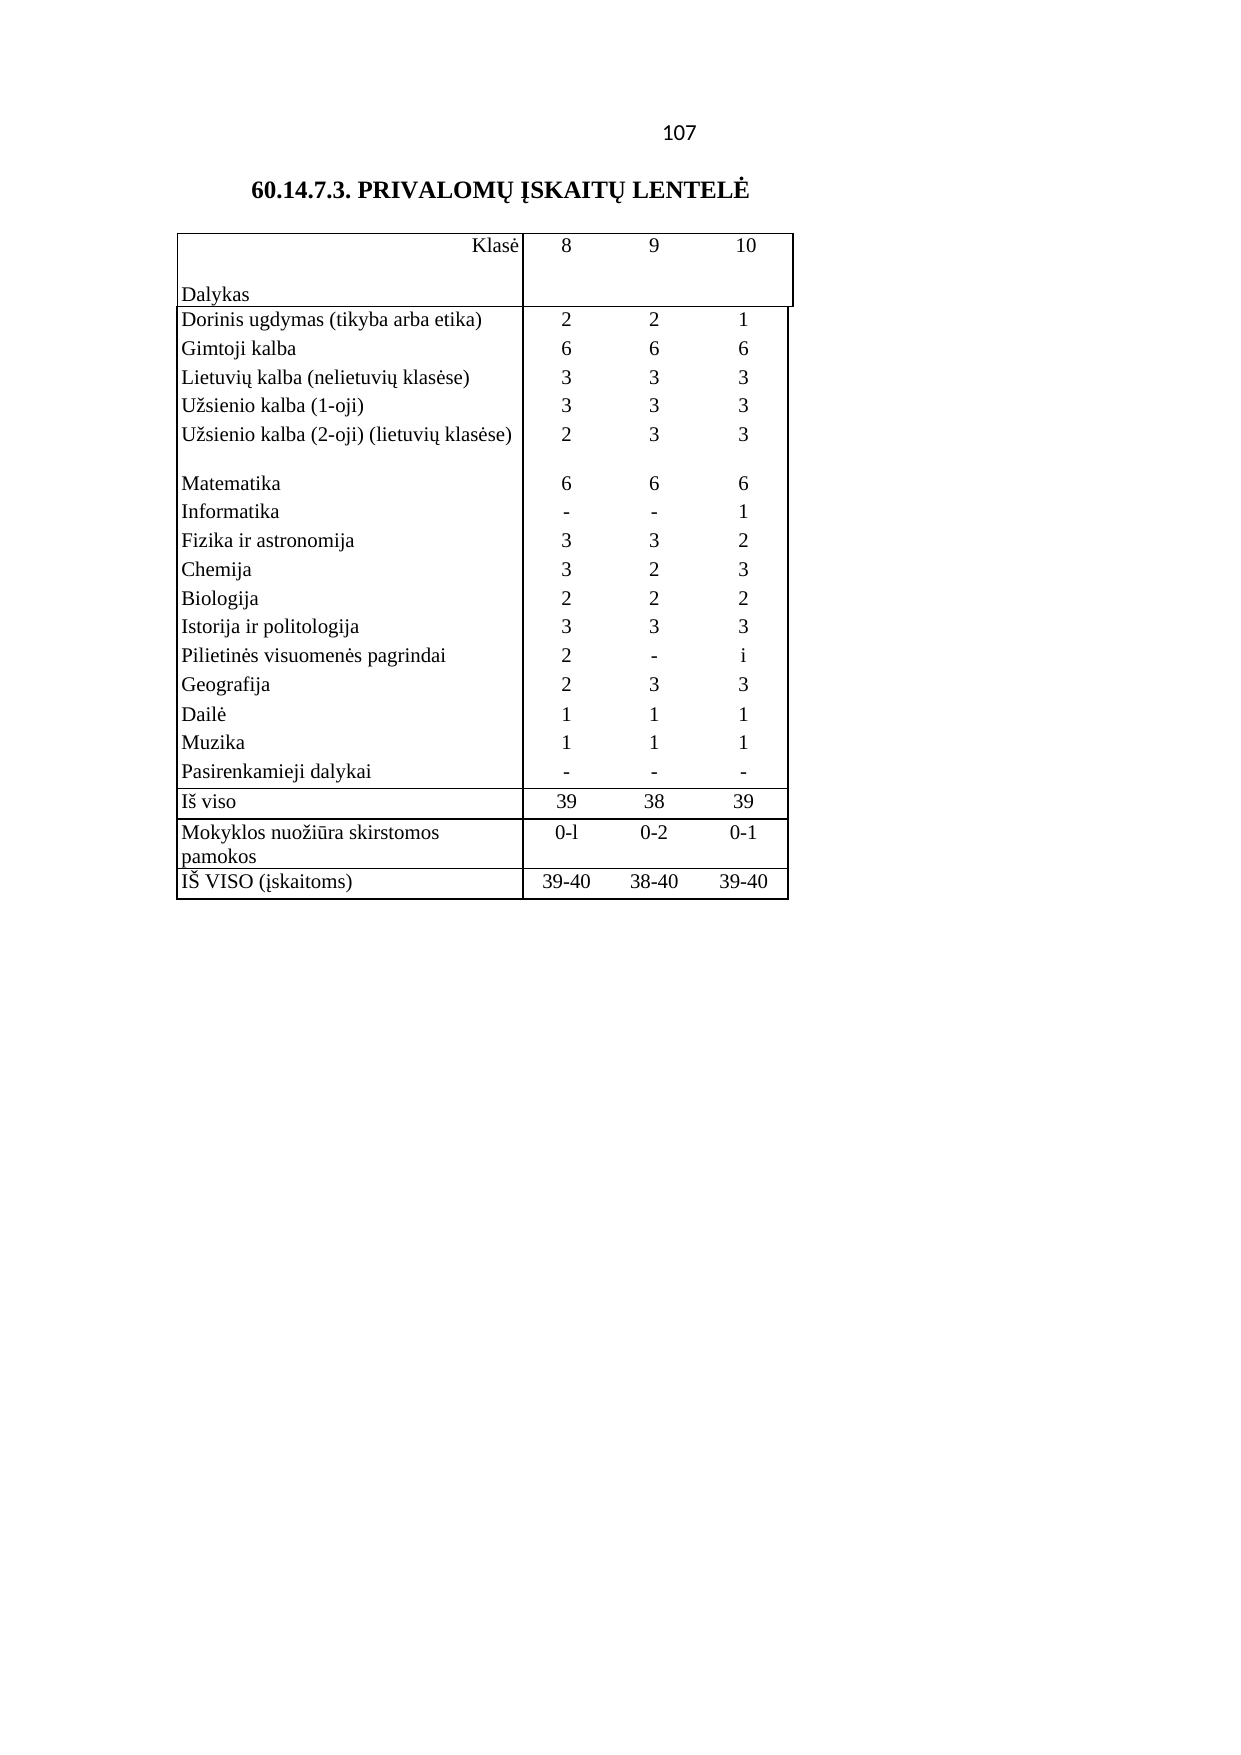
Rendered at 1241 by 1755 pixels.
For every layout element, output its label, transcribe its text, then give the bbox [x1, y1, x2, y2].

table_cell 3 [610, 422, 699, 471]
table_cell 3 [610, 672, 699, 701]
table_header 10 [699, 234, 792, 306]
table_cell 2 [699, 586, 787, 614]
table_cell 3 [610, 394, 699, 422]
table_cell 3 [524, 557, 609, 586]
table_cell 1 [610, 730, 699, 759]
table_cell 6 [610, 336, 699, 365]
table_cell 1 [524, 701, 609, 730]
table_cell Užsienio kalba (2-oji) (lietuvių klasėse) [178, 422, 522, 471]
table_cell 3 [699, 557, 787, 586]
table_cell 1 [699, 730, 787, 759]
table_cell Lietuvių kalba (nelietuvių klasėse) [178, 365, 522, 393]
table_cell - [610, 643, 699, 672]
table_cell Gimtoji kalba [178, 336, 522, 365]
table_cell 0-1 [699, 820, 787, 868]
table_cell 1 [699, 307, 787, 336]
table_cell 1 [699, 701, 787, 730]
table_cell [789, 451, 793, 471]
table_cell Biologija [178, 586, 522, 614]
table_cell - [610, 500, 699, 528]
table_cell Istorija ir politologija [178, 615, 522, 643]
table_cell 39-40 [524, 869, 609, 898]
table_cell 3 [610, 528, 699, 557]
table_cell 2 [699, 528, 787, 557]
table_cell 6 [699, 336, 787, 365]
text 60.14.7.3. PRIVALOMŲ ĮSKAITŲ LENTELĖ [177, 175, 1181, 204]
table_cell 3 [699, 672, 787, 701]
table_cell 2 [524, 307, 609, 336]
table_cell 1 [524, 730, 609, 759]
table_cell Geografija [178, 672, 522, 701]
table_cell - [524, 500, 609, 528]
table_cell Dorinis ugdymas (tikyba arba etika) [178, 307, 522, 336]
table_cell - [524, 759, 609, 788]
table_cell Pilietinės visuomenės pagrindai [178, 643, 522, 672]
table_cell IŠ VISO (įskaitoms) [178, 869, 522, 898]
table_cell 2 [524, 672, 609, 701]
table_cell 3 [524, 615, 609, 643]
table_cell - [610, 759, 699, 788]
table_cell Muzika [178, 730, 522, 759]
table_cell Pasirenkamieji dalykai [178, 759, 522, 788]
table_cell Iš viso [178, 789, 522, 818]
table_cell 6 [524, 471, 609, 499]
table_cell Matematika [178, 471, 522, 499]
table_cell 2 [610, 307, 699, 336]
table_cell 2 [610, 557, 699, 586]
table_cell 39-40 [699, 869, 787, 898]
table_cell [789, 848, 793, 868]
table_cell 2 [610, 586, 699, 614]
table_cell Dailė [178, 701, 522, 730]
table_cell 3 [610, 365, 699, 393]
table_cell 6 [699, 471, 787, 499]
table_cell 6 [524, 336, 609, 365]
table_cell - [699, 759, 787, 788]
table_cell 39 [699, 789, 787, 818]
table_cell 3 [699, 615, 787, 643]
table_cell 38-40 [610, 869, 699, 898]
table_cell 3 [699, 394, 787, 422]
table_cell Užsienio kalba (1-oji) [178, 394, 522, 422]
table_cell 3 [610, 615, 699, 643]
table_cell 38 [610, 789, 699, 818]
table_header 9 [610, 234, 699, 306]
table_cell 2 [524, 586, 609, 614]
table_cell i [699, 643, 787, 672]
table_cell Informatika [178, 500, 522, 528]
table_cell 3 [699, 365, 787, 393]
table_cell 2 [524, 643, 609, 672]
table_cell 0-l [524, 820, 609, 868]
table_cell 1 [610, 701, 699, 730]
table_header 8 [524, 234, 609, 306]
table_cell 3 [524, 365, 609, 393]
table_cell Fizika ir astronomija [178, 528, 522, 557]
table_cell 1 [699, 500, 787, 528]
table_cell 3 [524, 394, 609, 422]
table_cell 6 [610, 471, 699, 499]
table_cell 0-2 [610, 820, 699, 868]
table_cell Chemija [178, 557, 522, 586]
table_cell 39 [524, 789, 609, 818]
table_cell 3 [699, 422, 787, 471]
table_cell 2 [524, 422, 609, 471]
table_cell 3 [524, 528, 609, 557]
